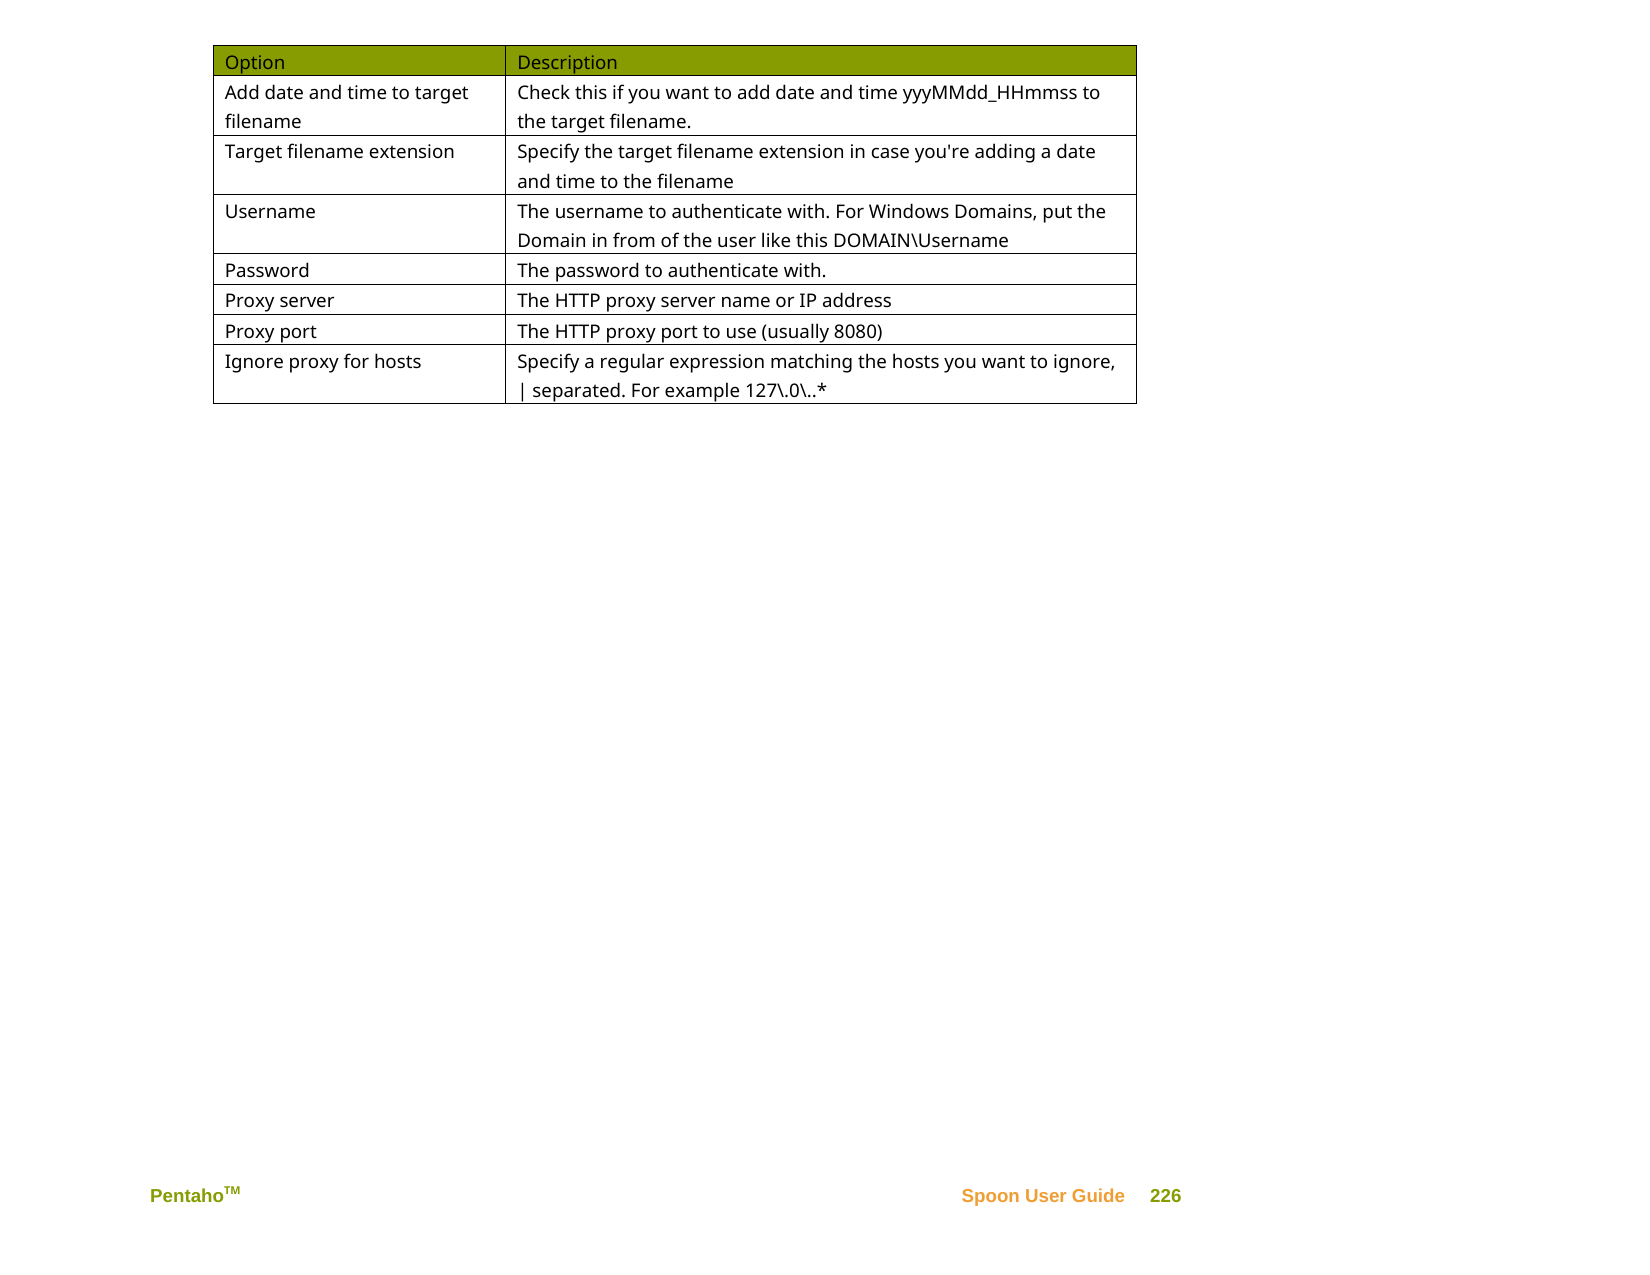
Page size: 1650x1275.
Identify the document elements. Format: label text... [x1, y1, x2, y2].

table_cell Password [214, 254, 505, 283]
table_cell Specify a regular expression matching the hosts you want to ignore, | separated. For example 127\.0\..* [506, 345, 1136, 403]
table_cell Username [214, 195, 505, 253]
table_cell The HTTP proxy port to use (usually 8080) [506, 315, 1136, 344]
table_cell The password to authenticate with. [506, 254, 1136, 283]
table_cell Target filename extension [214, 136, 505, 194]
table_header Option [214, 46, 505, 75]
table_cell Ignore proxy for hosts [214, 345, 505, 403]
table_cell The HTTP proxy server name or IP address [506, 285, 1136, 314]
table_cell The username to authenticate with. For Windows Domains, put the Domain in from of the user like this DOMAIN\Username [506, 195, 1136, 253]
table_header Description [506, 46, 1136, 75]
table_cell Check this if you want to add date and time yyyMMdd_HHmmss to the target filename. [506, 76, 1136, 134]
table_cell Specify the target filename extension in case you're adding a date and time to the filename [506, 136, 1136, 194]
table_cell Add date and time to target filename [214, 76, 505, 134]
table_cell Proxy server [214, 285, 505, 314]
table_cell Proxy port [214, 315, 505, 344]
